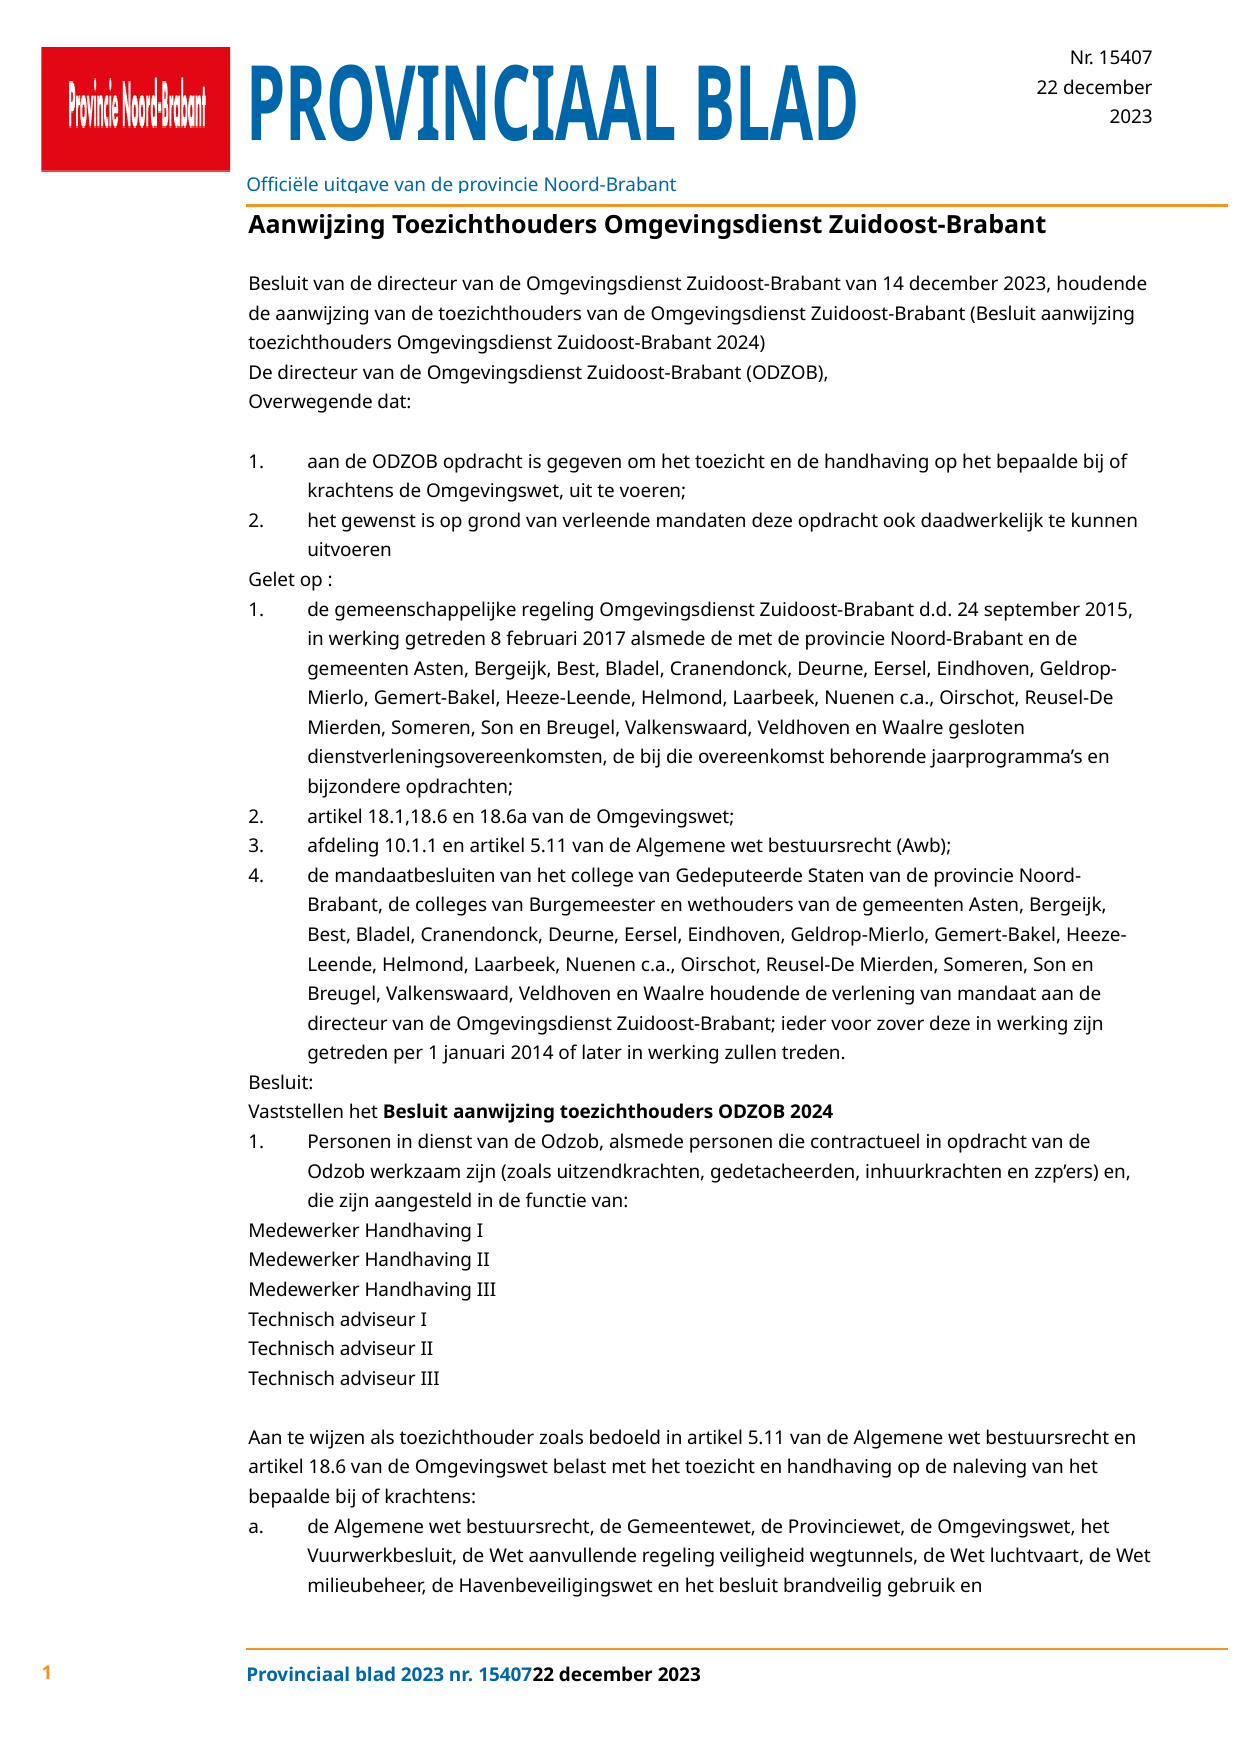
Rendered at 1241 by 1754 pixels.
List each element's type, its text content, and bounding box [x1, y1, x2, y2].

list de gemeenschappelijke regeling Omgevingsdienst Zuidoost-Brabant d.d. 24 september 2015, in werking getreden 8 februari 2017 alsmede de met de provincie Noord-Brabant en de gemeenten Asten, Bergeijk, Best, Bladel, Cranendonck, Deurne, Eersel, Eindhoven, Geldrop-Mierlo, Gemert-Bakel, Heeze-Leende, Helmond, Laarbeek, Nuenen c.a., Oirschot, Reusel-De Mierden, Someren, Son en Breugel, Valkenswaard, Veldhoven en Waalre gesloten dienstverleningsovereenkomsten, de bij die overeenkomst behorende jaarprogramma’s en bijzondere opdrachten; [248, 596, 1152, 799]
text Gelet op : [248, 566, 1152, 592]
text Besluit van de directeur van de Omgevingsdienst Zuidoost-Brabant van 14 december 2023, houdende de aanwijzing van de toezichthouders van de Omgevingsdienst Zuidoost-Brabant (Besluit aanwijzing toezichthouders Omgevingsdienst Zuidoost-Brabant 2024) [248, 270, 1152, 355]
text De directeur van de Omgevingsdienst Zuidoost-Brabant (ODZOB), [248, 359, 1152, 385]
text Medewerker Handhaving I [248, 1217, 1152, 1243]
list Personen in dienst van de Odzob, alsmede personen die contractueel in opdracht van de Odzob werkzaam zijn (zoals uitzendkrachten, gedetacheerden, inhuurkrachten en zzp’ers) en, die zijn aangesteld in de functie van: [248, 1128, 1152, 1213]
text Vaststellen het Besluit aanwijzing toezichthouders ODZOB 2024 [248, 1099, 1152, 1124]
picture [41, 47, 231, 172]
text Besluit: [248, 1069, 1152, 1095]
list artikel 18.1,18.6 en 18.6a van de Omgevingswet; [248, 803, 1152, 828]
text Medewerker Handhaving II [248, 1247, 1152, 1272]
list afdeling 10.1.1 en artikel 5.11 van de Algemene wet bestuursrecht (Awb); [248, 832, 1152, 858]
text Medewerker Handhaving III [248, 1276, 1152, 1302]
list de Algemene wet bestuursrecht, de Gemeentewet, de Provinciewet, de Omgevingswet, het Vuurwerkbesluit, de Wet aanvullende regeling veiligheid wegtunnels, de Wet luchtvaart, de Wet milieubeheer, de Havenbeveiligingswet en het besluit brandveilig gebruik en [248, 1513, 1152, 1598]
list het gewenst is op grond van verleende mandaten deze opdracht ook daadwerkelijk te kunnen uitvoeren [248, 507, 1152, 562]
list de mandaatbesluiten van het college van Gedeputeerde Staten van de provincie Noord-Brabant, de colleges van Burgemeester en wethouders van de gemeenten Asten, Bergeijk, Best, Bladel, Cranendonck, Deurne, Eersel, Eindhoven, Geldrop-Mierlo, Gemert-Bakel, Heeze-Leende, Helmond, Laarbeek, Nuenen c.a., Oirschot, Reusel-De Mierden, Someren, Son en Breugel, Valkenswaard, Veldhoven en Waalre houdende de verlening van mandaat aan de directeur van de Omgevingsdienst Zuidoost-Brabant; ieder voor zover deze in werking zijn getreden per 1 januari 2014 of later in werking zullen treden. [248, 862, 1152, 1065]
text Technisch adviseur I [248, 1306, 1152, 1331]
text Aan te wijzen als toezichthouder zoals bedoeld in artikel 5.11 van de Algemene wet bestuursrecht en artikel 18.6 van de Omgevingswet belast met het toezicht en handhaving op de naleving van het bepaalde bij of krachtens: [248, 1424, 1152, 1509]
list aan de ODZOB opdracht is gegeven om het toezicht en de handhaving op het bepaalde bij of krachtens de Omgevingswet, uit te voeren; [248, 448, 1152, 503]
text Overwegende dat: [248, 389, 1152, 414]
text Technisch adviseur II [248, 1335, 1152, 1361]
text Aanwijzing Toezichthouders Omgevingsdienst Zuidoost-Brabant [248, 207, 1152, 241]
text Technisch adviseur III [248, 1365, 1152, 1391]
